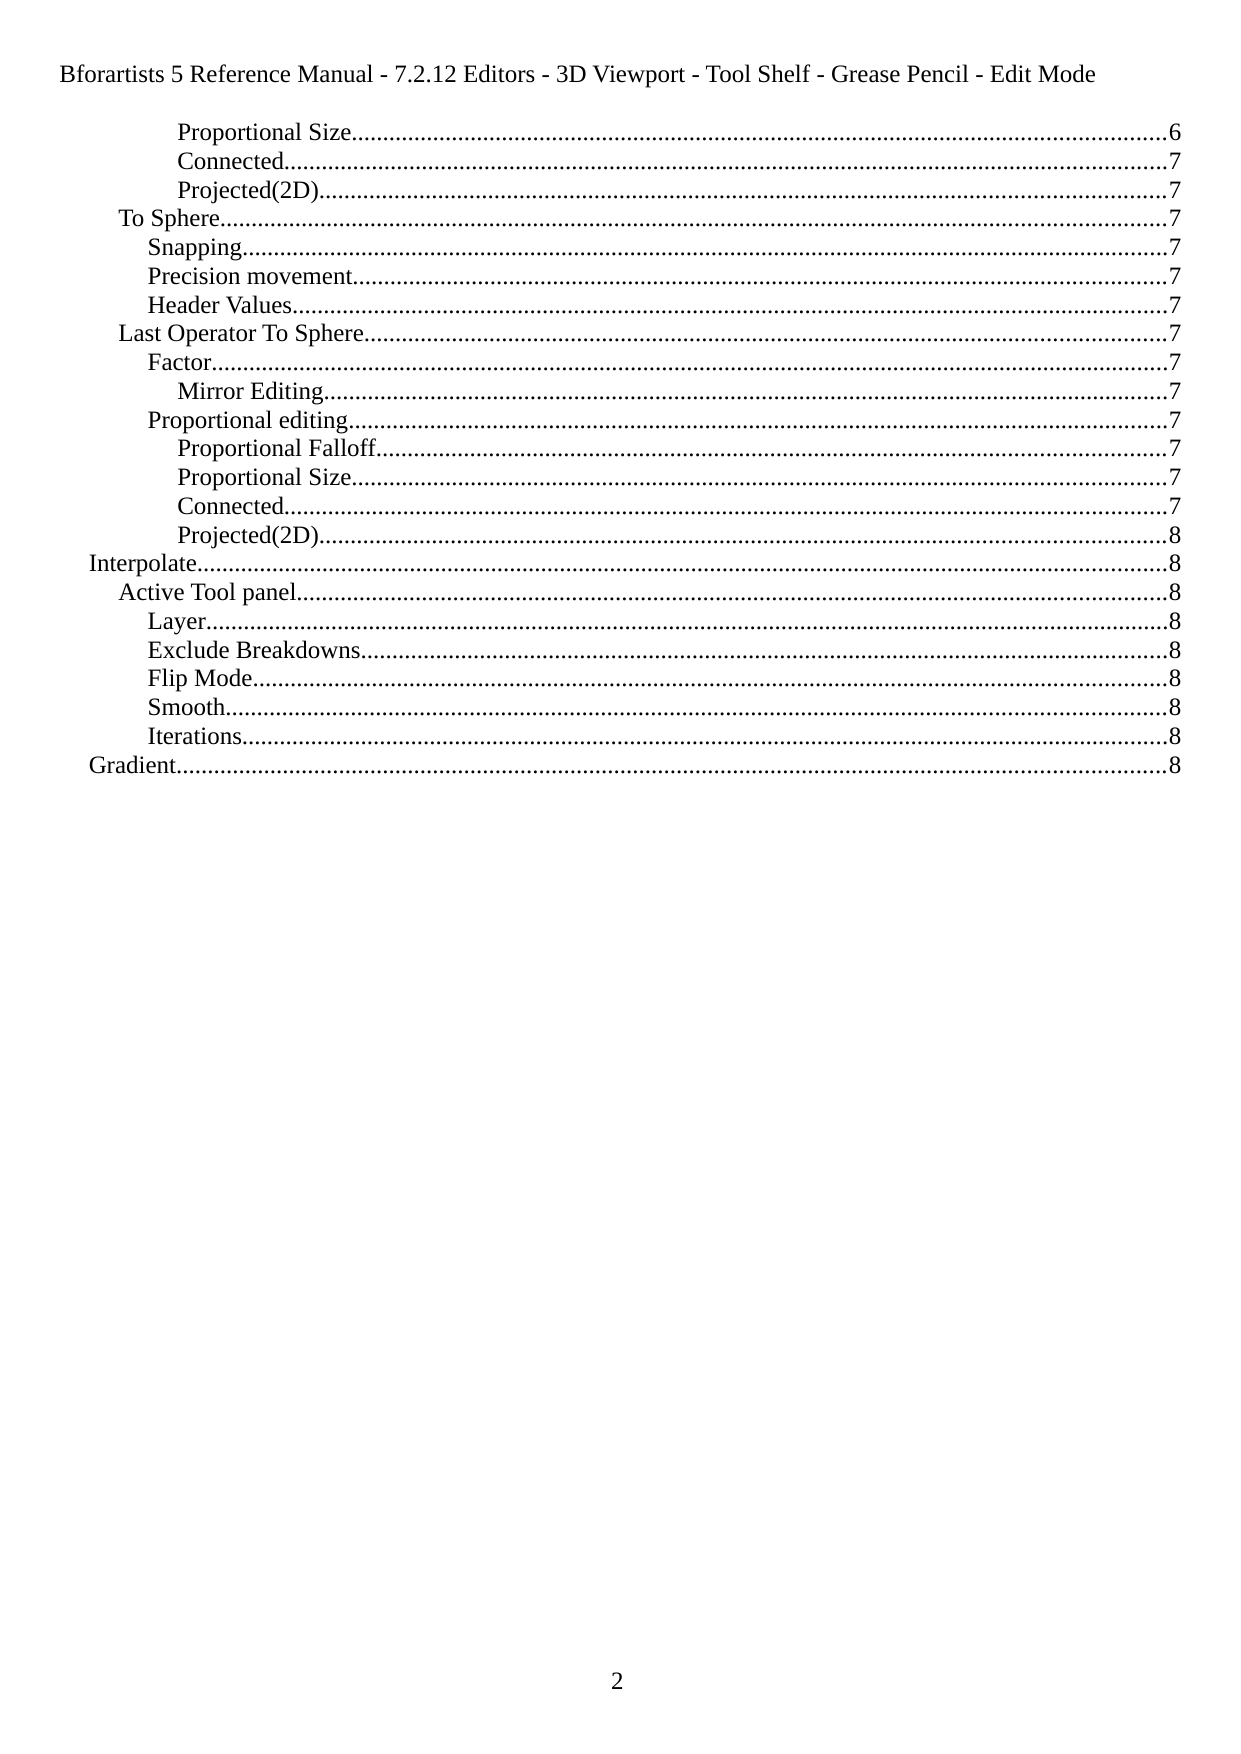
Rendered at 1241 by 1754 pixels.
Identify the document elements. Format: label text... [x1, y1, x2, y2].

text Proportional editing 7 [147, 405, 1181, 433]
text Last Operator To Sphere 7 [118, 318, 1181, 347]
text Proportional Size 6 [177, 117, 1181, 146]
text Connected 7 [177, 146, 1181, 175]
text Smooth 8 [147, 692, 1181, 721]
text Layer 8 [147, 606, 1181, 635]
text Iterations 8 [147, 721, 1181, 750]
text Projected(2D) 8 [177, 520, 1181, 548]
text Gradient 8 [88, 750, 1181, 778]
text Factor 7 [147, 347, 1181, 376]
text Connected 7 [177, 491, 1181, 520]
text Header Values 7 [147, 290, 1181, 318]
text Exclude Breakdowns 8 [147, 635, 1181, 663]
text Snapping 7 [147, 232, 1181, 261]
text Interpolate 8 [88, 548, 1181, 577]
text Proportional Size 7 [177, 462, 1181, 491]
text Projected(2D) 7 [177, 175, 1181, 203]
text Proportional Falloff 7 [177, 433, 1181, 462]
text Flip Mode 8 [147, 663, 1181, 692]
text Mirror Editing 7 [177, 376, 1181, 405]
text Active Tool panel 8 [118, 577, 1181, 606]
text To Sphere 7 [118, 203, 1181, 232]
text Precision movement 7 [147, 261, 1181, 290]
